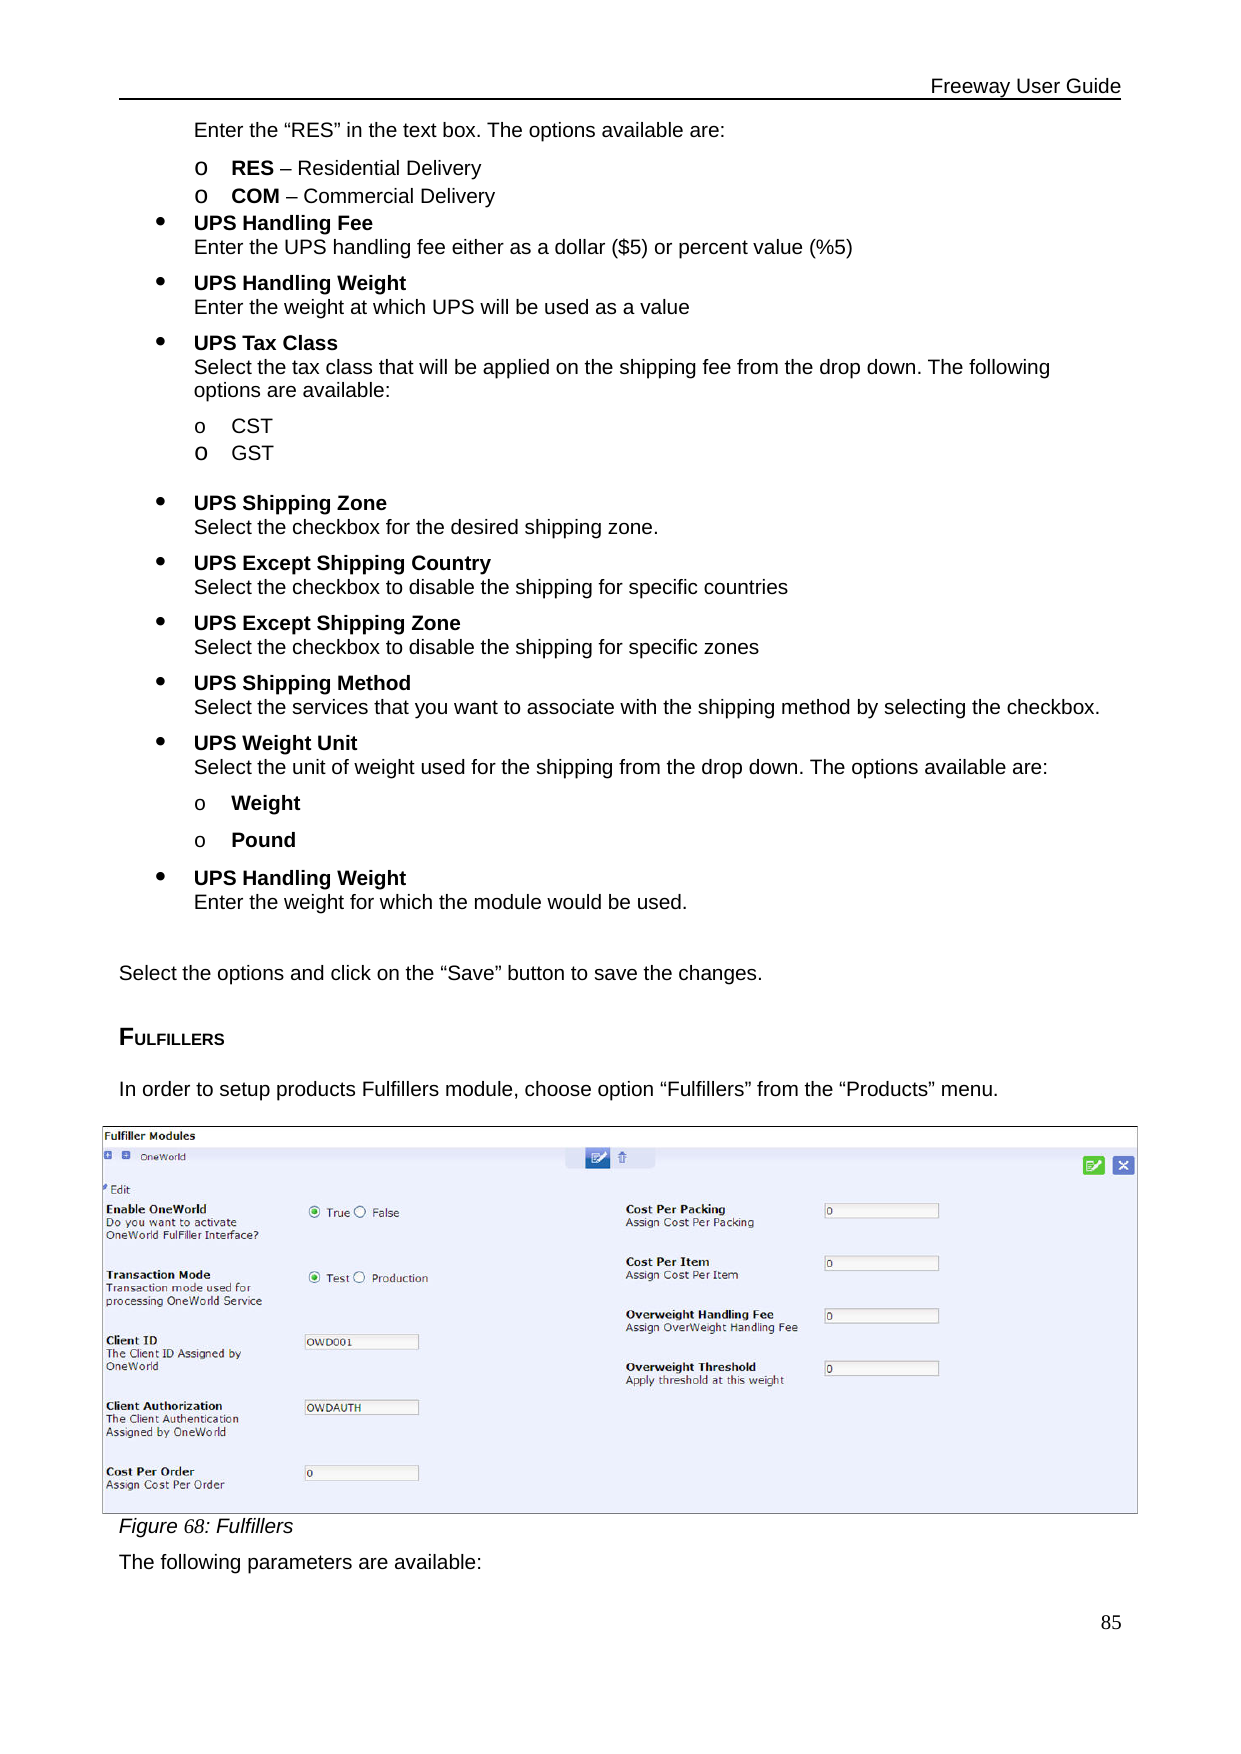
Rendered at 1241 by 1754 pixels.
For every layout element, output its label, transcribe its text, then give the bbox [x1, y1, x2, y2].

text Figure 68: Fulfillers [119, 1515, 1121, 1538]
list UPS Shipping Zone Select the checkbox for the desired shipping zone. [156, 491, 1121, 538]
list UPS Except Shipping Country Select the checkbox to disable the shipping for specific countries [156, 551, 1121, 598]
list UPS Handling Weight Enter the weight at which UPS will be used as a value [156, 271, 1121, 319]
list COM – Commercial Delivery [194, 183, 1121, 211]
list Weight [194, 791, 1121, 816]
text Select the options and click on the “Save” button to save the changes. [119, 962, 1121, 985]
picture [102, 1126, 1138, 1514]
list UPS Shipping Method Select the services that you want to associate with the shipping method by selecting the checkbox. [156, 671, 1121, 718]
list Pound [194, 829, 1121, 854]
list RES – Residential Delivery [194, 154, 1121, 183]
list CST [194, 414, 1121, 439]
list UPS Handling Fee Enter the UPS handling fee either as a dollar ($5) or percent value (%5) [156, 211, 1121, 259]
subtitle Fulfillers [119, 1023, 1121, 1051]
text In order to setup products Fulfillers module, choose option “Fulfillers” from the “Products” menu. [119, 1077, 1121, 1100]
text The following parameters are available: [119, 1551, 1121, 1574]
list UPS Tax Class Select the tax class that will be applied on the shipping fee from the drop down. The following options are available: [156, 331, 1121, 402]
list UPS Handling Weight Enter the weight for which the module would be used. [156, 866, 1121, 914]
list GST [194, 439, 1121, 468]
list Enter the “RES” in the text box. The options available are: [156, 119, 1121, 142]
list UPS Except Shipping Zone Select the checkbox to disable the shipping for specific zones [156, 611, 1121, 658]
list UPS Weight Unit Select the unit of weight used for the shipping from the drop down. The options available are: [156, 731, 1121, 778]
